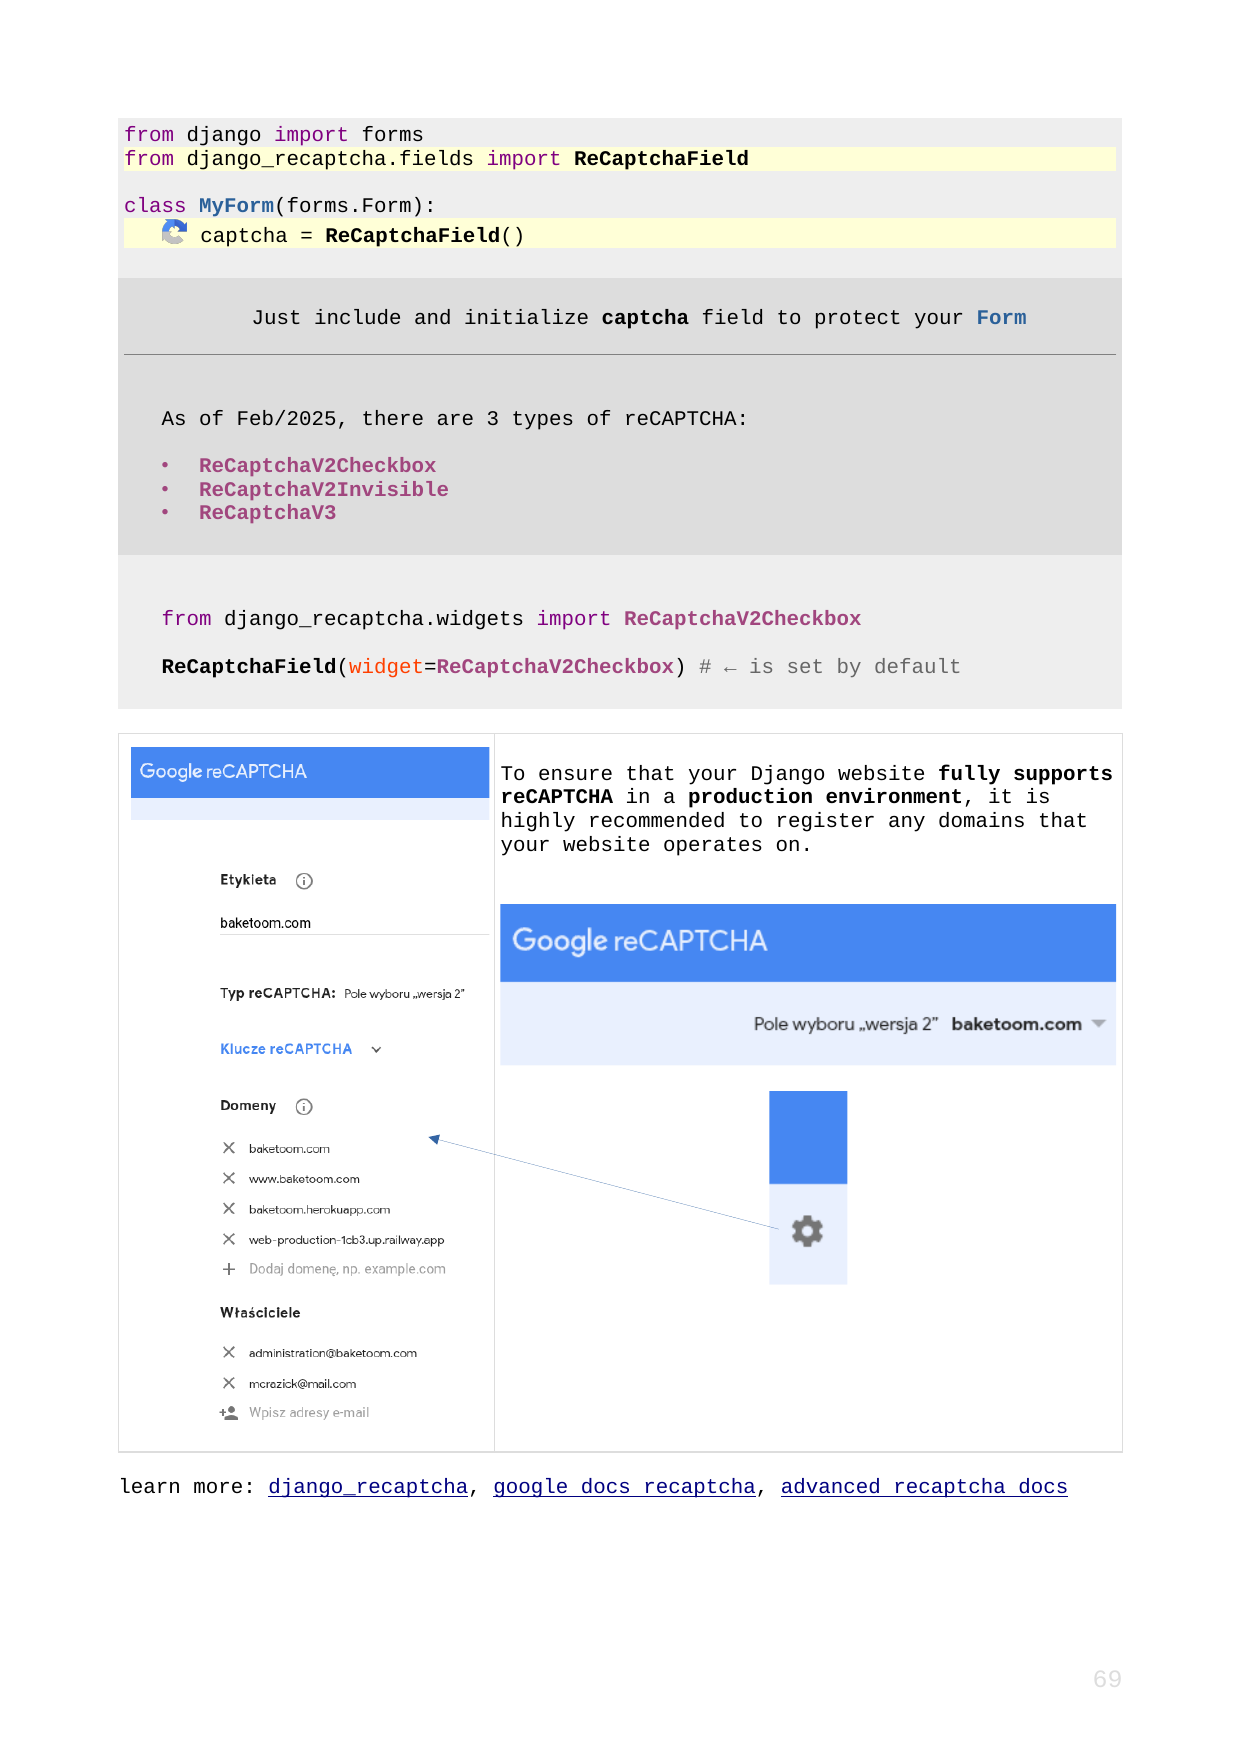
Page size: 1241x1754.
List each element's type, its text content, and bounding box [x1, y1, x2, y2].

picture [131, 747, 490, 1444]
picture [161, 218, 188, 245]
table_cell from django import forms from django_recaptcha.fields import ReCaptchaField class MyForm(forms.Form): captcha = ReCaptchaField() [118, 118, 1122, 278]
table_cell from django_recaptcha.widgets import ReCaptchaV2Checkbox ReCaptchaField(widget=ReCaptchaV2Checkbox) # ← is set by default [118, 555, 1122, 709]
picture [769, 1091, 848, 1288]
picture [500, 904, 1117, 1068]
table_header [119, 734, 494, 1451]
table_header To ensure that your Django website fully supports reCAPTCHA in a production environment, it is highly recommended to register any domains that your website operates on. [495, 734, 1122, 1451]
text learn more: django_recaptcha, google docs recaptcha, advanced recaptcha docs [118, 1476, 1122, 1500]
table_cell Just include and initialize captcha field to protect your Form As of Feb/2025, there are 3 types of reCAPTCHA: ReCaptchaV2Checkbox ReCaptchaV2Invisible ReCaptchaV3 [118, 278, 1122, 555]
